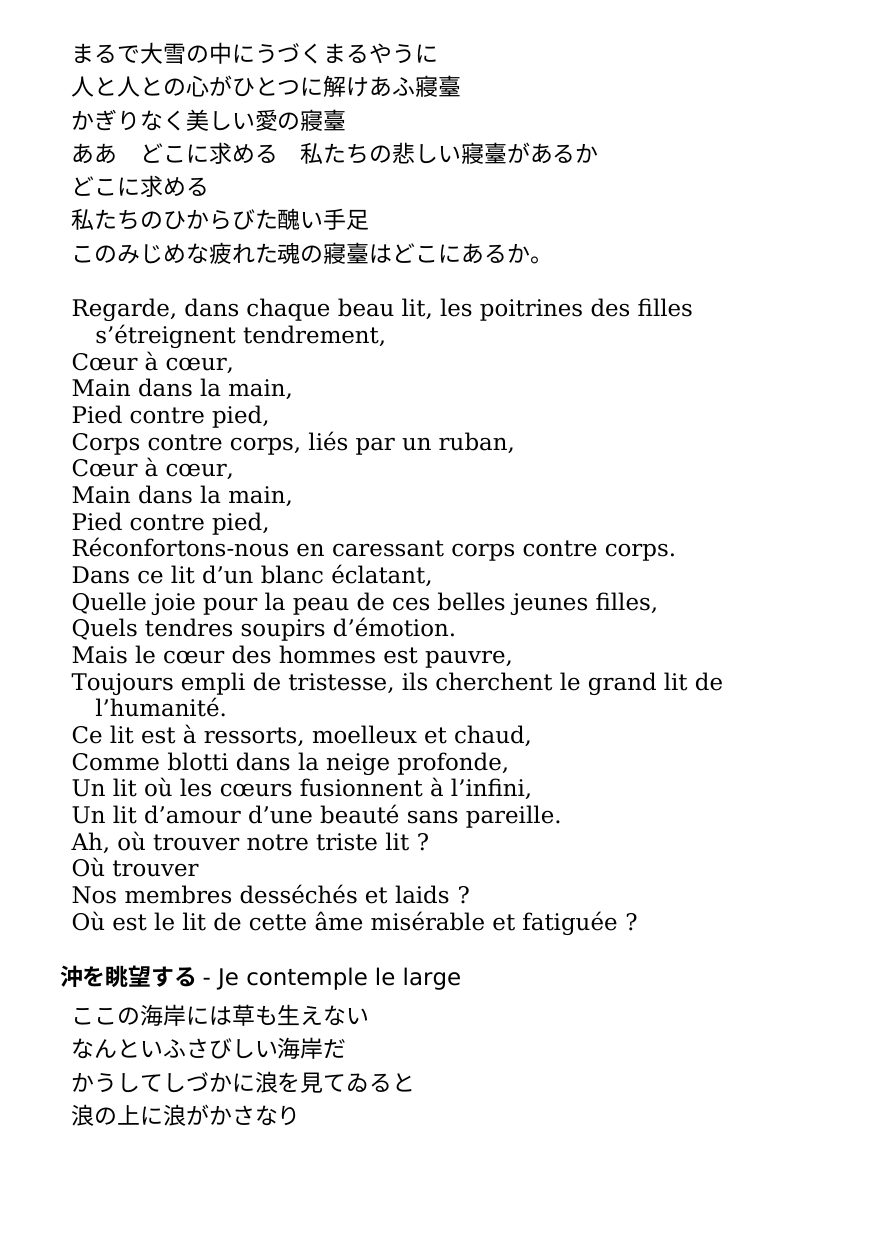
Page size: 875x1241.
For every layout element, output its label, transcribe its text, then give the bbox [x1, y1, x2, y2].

text Cœur à cœur, [71, 349, 802, 375]
text Pied contre pied, [71, 402, 802, 429]
text Comme blotti dans la neige profonde, [71, 749, 802, 775]
text このみじめな疲れた魂の寢臺はどこにあるか。 [71, 235, 802, 269]
text Où trouver [71, 855, 802, 882]
text ああ どこに求める 私たちの悲しい寢臺があるか [71, 136, 802, 169]
text Pied contre pied, [71, 509, 802, 535]
text Ah, où trouver notre triste lit ? [71, 829, 802, 855]
text Main dans la main, [71, 375, 802, 402]
text Réconfortons-nous en caressant corps contre corps. [71, 535, 802, 562]
text Un lit d’amour d’une beauté sans pareille. [71, 802, 802, 829]
subtitle 沖を眺望する - Je contemple le large [60, 959, 838, 992]
text 人と人との心がひとつに解けあふ寢臺 [71, 69, 802, 102]
text なんといふさびしい海岸だ [71, 1031, 802, 1064]
text Nos membres desséchés et laids ? [71, 882, 802, 909]
text Quelle joie pour la peau de ces belles jeunes filles, [71, 589, 802, 615]
text どこに求める [71, 169, 802, 202]
text Dans ce lit d’un blanc éclatant, [71, 562, 802, 589]
text Corps contre corps, liés par un ruban, [71, 429, 802, 455]
text Un lit où les cœurs fusionnent à l’infini, [71, 775, 802, 802]
text Main dans la main, [71, 482, 802, 509]
text Cœur à cœur, [71, 455, 802, 482]
text Regarde, dans chaque beau lit, les poitrines des filles s’étreignent tendrement, [71, 295, 802, 349]
text Mais le cœur des hommes est pauvre, [71, 642, 802, 669]
text かぎりなく美しい愛の寢臺 [71, 102, 802, 136]
text Quels tendres soupirs d’émotion. [71, 615, 802, 642]
text Toujours empli de tristesse, ils cherchent le grand lit de l’humanité. [71, 669, 802, 722]
text Où est le lit de cette âme misérable et fatiguée ? [71, 909, 802, 935]
text かうしてしづかに浪を見てゐると [71, 1064, 802, 1098]
text Ce lit est à ressorts, moelleux et chaud, [71, 722, 802, 749]
text まるで大雪の中にうづくまるやうに [71, 36, 802, 69]
text 私たちのひからびた醜い手足 [71, 202, 802, 235]
text ここの海岸には草も生えない [71, 998, 802, 1031]
text 浪の上に浪がかさなり [71, 1098, 802, 1131]
